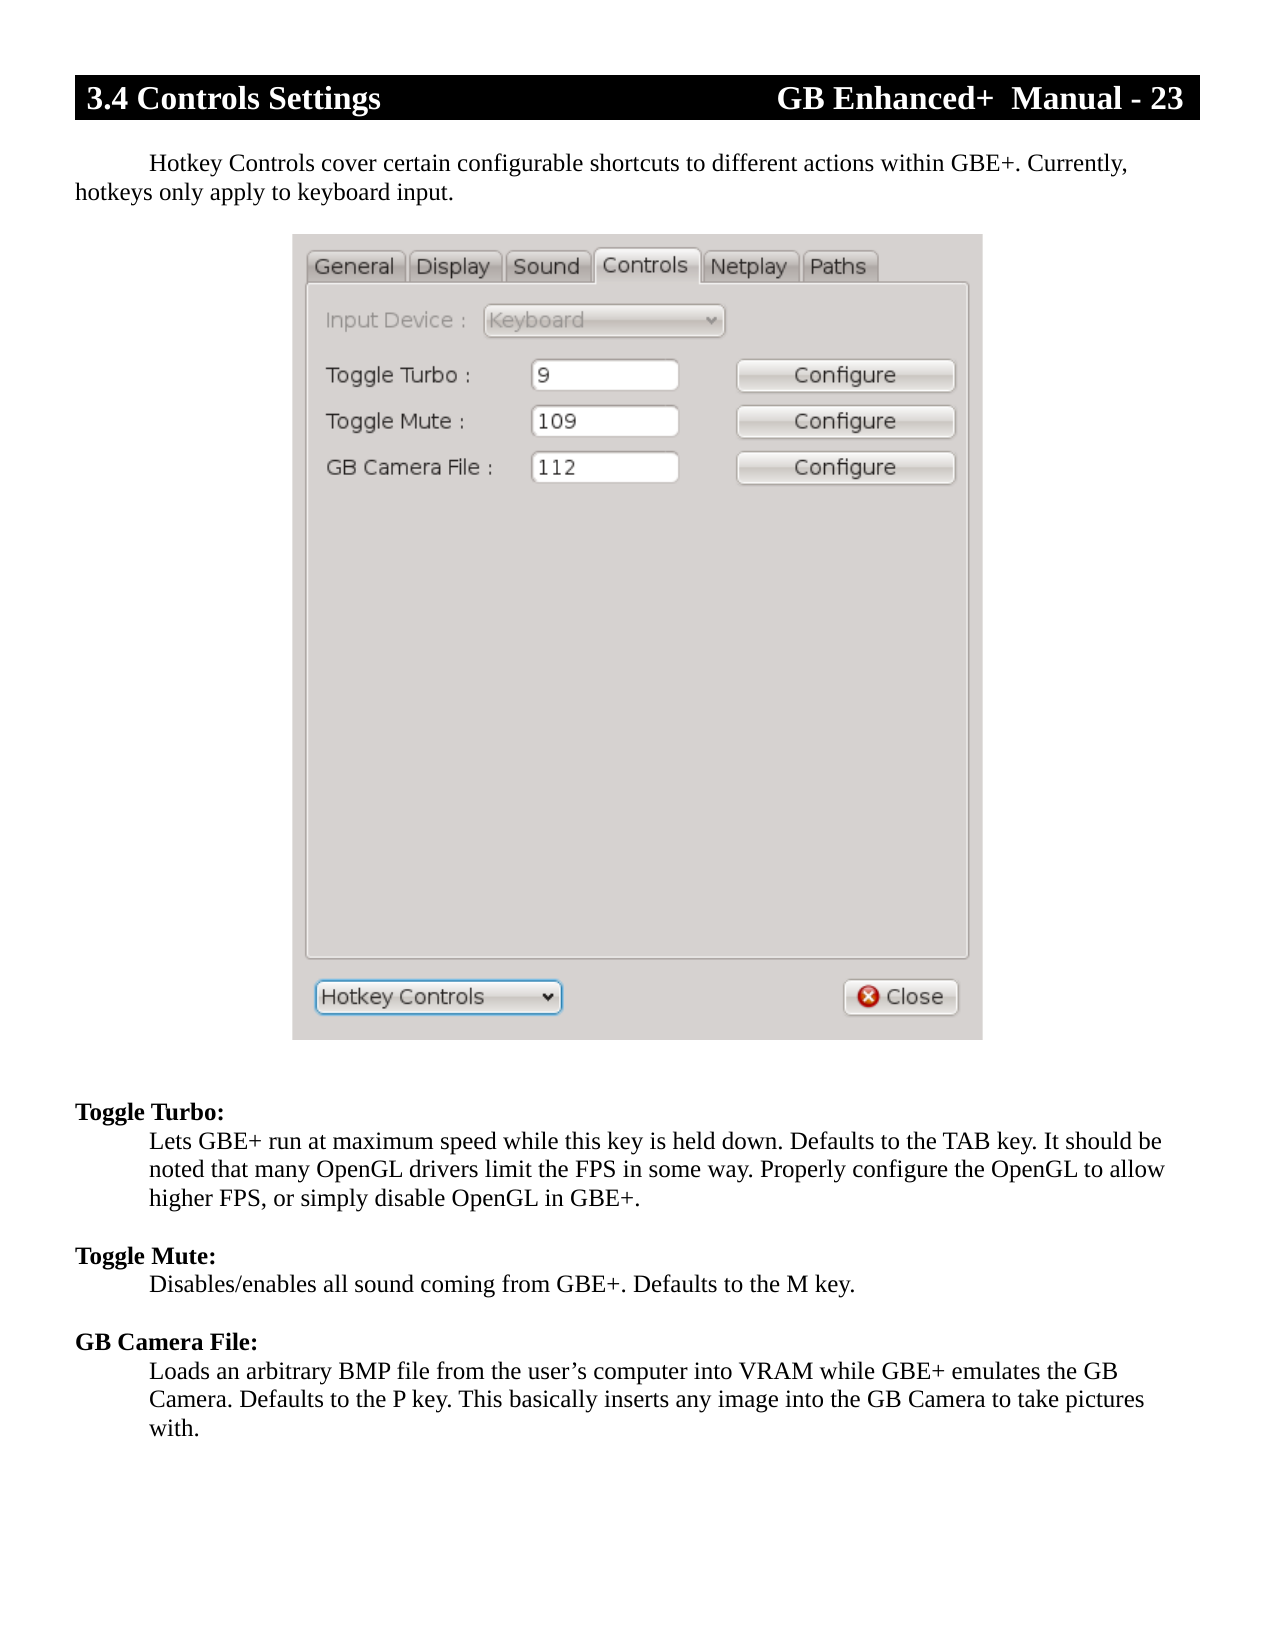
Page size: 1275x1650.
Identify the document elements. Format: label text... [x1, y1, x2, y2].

text Toggle Mute: [75, 1241, 1200, 1269]
text Loads an arbitrary BMP file from the user’s computer into VRAM while GBE+ emulates the GB Camera. Defaults to the P key. This basically inserts any image into the GB Camera to take pictures with. [75, 1356, 1200, 1442]
text Hotkey Controls cover certain configurable shortcuts to different actions within GBE+. Currently, hotkeys only apply to keyboard input. [75, 148, 1200, 206]
text Lets GBE+ run at maximum speed while this key is held down. Defaults to the TAB key. It should be noted that many OpenGL drivers limit the FPS in some way. Properly configure the OpenGL to allow higher FPS, or simply disable OpenGL in GBE+. [75, 1126, 1200, 1212]
text Toggle Turbo: [75, 1097, 1200, 1126]
text Disables/enables all sound coming from GBE+. Defaults to the M key. [75, 1269, 1200, 1298]
text GB Camera File: [75, 1327, 1200, 1356]
text 3.4 Controls Settings GB Enhanced+ Manual - 23 [75, 75, 1200, 119]
picture [292, 234, 983, 1040]
